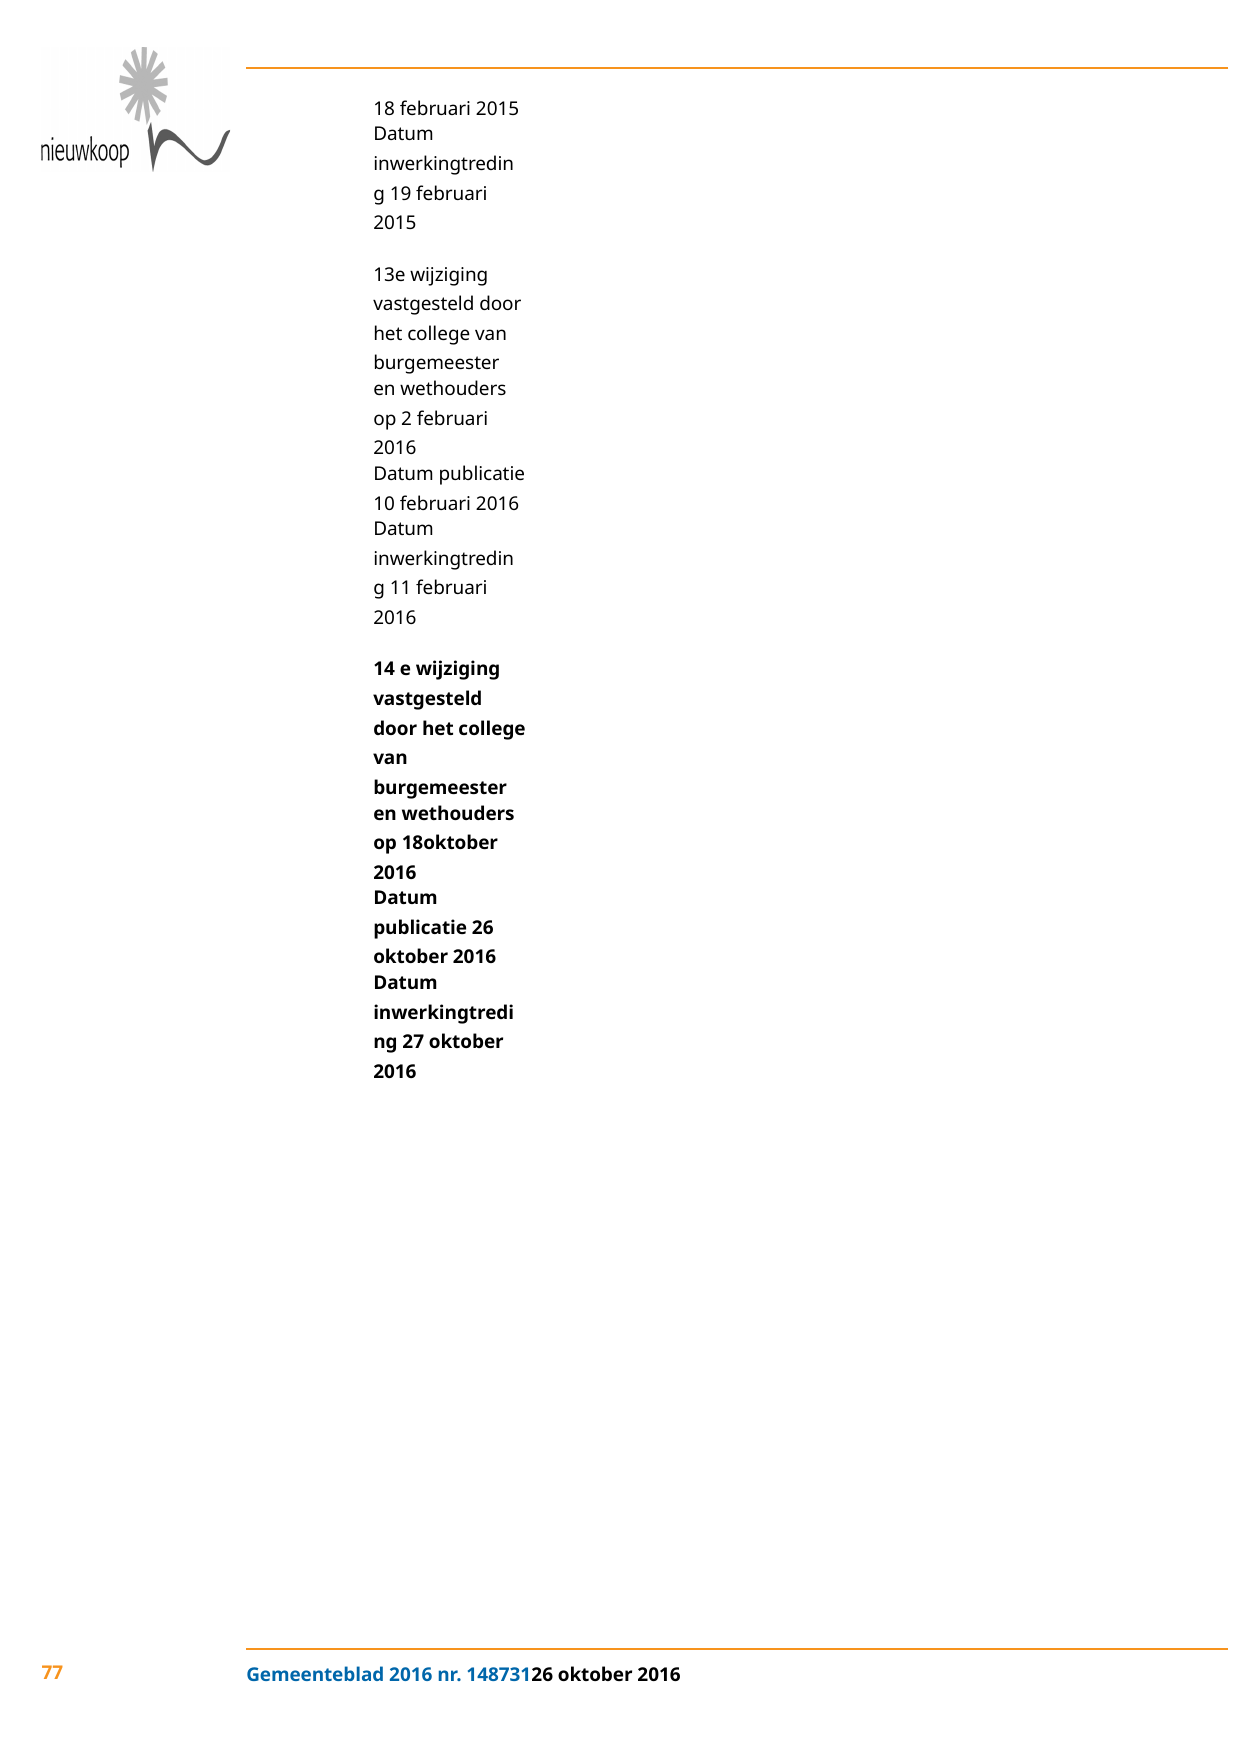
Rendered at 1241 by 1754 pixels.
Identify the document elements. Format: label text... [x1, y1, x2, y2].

table_cell [651, 1496, 776, 1521]
table_cell 18 februari 2015 [373, 95, 526, 121]
table_cell [526, 375, 651, 460]
table_cell [526, 1419, 651, 1444]
table_cell [373, 1161, 526, 1187]
table_cell [776, 1444, 901, 1470]
table_cell [901, 95, 1026, 121]
table_cell [901, 1187, 1026, 1213]
table_cell [901, 885, 1026, 969]
table_cell [248, 1187, 373, 1213]
table_cell [651, 375, 776, 460]
table_cell [248, 235, 373, 261]
table_cell [901, 1547, 1026, 1573]
table_cell [1026, 121, 1152, 235]
table_cell [1026, 1187, 1152, 1213]
table_cell [526, 460, 651, 515]
table_cell [248, 1213, 373, 1238]
table_cell [1026, 1110, 1152, 1135]
table_cell [248, 885, 373, 969]
table_cell [248, 375, 373, 460]
table_cell [373, 1290, 526, 1316]
table_cell [651, 656, 776, 800]
table_cell [776, 1187, 901, 1213]
table_cell [651, 1084, 776, 1110]
table_cell [651, 1238, 776, 1264]
table_cell [526, 885, 651, 969]
table_cell [373, 1521, 526, 1547]
table_cell [526, 1316, 651, 1341]
table_cell [526, 1084, 651, 1110]
table_cell [776, 1290, 901, 1316]
table_cell [373, 1444, 526, 1470]
picture [41, 47, 231, 172]
table_cell [526, 656, 651, 800]
table_cell [248, 1084, 373, 1110]
table_cell [1026, 1547, 1152, 1573]
table_cell [373, 1573, 526, 1598]
table_cell [901, 235, 1026, 261]
table_cell [1026, 1290, 1152, 1316]
table_cell [776, 1213, 901, 1238]
table_cell [526, 1521, 651, 1547]
table_cell [526, 1573, 651, 1598]
table_cell [373, 1341, 526, 1367]
table_cell [1026, 1393, 1152, 1418]
table_cell [373, 1238, 526, 1264]
table_cell [776, 885, 901, 969]
table_cell [651, 1187, 776, 1213]
table_cell [373, 1135, 526, 1161]
table_cell [248, 1161, 373, 1187]
table_cell [373, 1187, 526, 1213]
table_cell [248, 1444, 373, 1470]
table_cell [901, 1393, 1026, 1418]
table_cell [651, 121, 776, 235]
table_cell [373, 1110, 526, 1135]
table_cell [776, 1161, 901, 1187]
table_cell [901, 800, 1026, 884]
table_cell [776, 656, 901, 800]
table_cell [526, 1341, 651, 1367]
table_cell [901, 1238, 1026, 1264]
table_cell [248, 121, 373, 235]
table_cell [651, 1213, 776, 1238]
table_cell [901, 1316, 1026, 1341]
table_cell [526, 1547, 651, 1573]
table_cell [776, 630, 901, 656]
table_cell [776, 1341, 901, 1367]
table_cell [526, 800, 651, 884]
table_cell [901, 1135, 1026, 1161]
table_cell [373, 1547, 526, 1573]
table_cell [373, 1419, 526, 1444]
table_cell [901, 1341, 1026, 1367]
table_cell [776, 261, 901, 375]
table_cell [776, 1496, 901, 1521]
table_cell [1026, 460, 1152, 515]
table_cell [526, 1264, 651, 1290]
table_cell Datum inwerkingtreding 27 oktober 2016 [373, 970, 526, 1084]
table_cell [651, 1264, 776, 1290]
table_cell [776, 1316, 901, 1341]
table_cell [651, 235, 776, 261]
table_cell [248, 261, 373, 375]
table_cell [651, 885, 776, 969]
table_cell en wethouders op 2 februari 2016 [373, 375, 526, 460]
table_cell [373, 630, 526, 656]
table_cell [526, 261, 651, 375]
table_cell [901, 261, 1026, 375]
table_cell [901, 656, 1026, 800]
table_cell [901, 1470, 1026, 1496]
table_cell [776, 1573, 901, 1598]
table_cell [651, 1135, 776, 1161]
table_cell [1026, 630, 1152, 656]
table_cell [776, 1367, 901, 1393]
table_cell [901, 1573, 1026, 1598]
table_cell [651, 460, 776, 515]
table_cell [526, 1367, 651, 1393]
table_cell [651, 1444, 776, 1470]
table_cell Datum publicatie 26 oktober 2016 [373, 885, 526, 969]
table_cell [1026, 515, 1152, 630]
table_cell [776, 1547, 901, 1573]
table_cell [1026, 800, 1152, 884]
table_cell [776, 1521, 901, 1547]
table_cell [526, 630, 651, 656]
table_cell [901, 1496, 1026, 1521]
table_cell [776, 235, 901, 261]
table_cell [1026, 1084, 1152, 1110]
table_cell [651, 1393, 776, 1418]
table_cell [373, 1496, 526, 1521]
table_cell [248, 1316, 373, 1341]
table_cell [901, 121, 1026, 235]
table_cell [373, 1367, 526, 1393]
table_cell [776, 515, 901, 630]
table_cell [1026, 235, 1152, 261]
table_cell [248, 1238, 373, 1264]
table_cell [248, 1341, 373, 1367]
table_cell [776, 970, 901, 1084]
table_cell [526, 1393, 651, 1418]
table_cell [526, 1187, 651, 1213]
table_cell [651, 1341, 776, 1367]
table_cell [373, 1393, 526, 1418]
table_cell [526, 1213, 651, 1238]
table_cell [248, 460, 373, 515]
table_cell [901, 1264, 1026, 1290]
table_cell [651, 1547, 776, 1573]
table_cell Datum inwerkingtreding 19 februari 2015 [373, 121, 526, 235]
table_cell [1026, 1367, 1152, 1393]
table_cell [1026, 1573, 1152, 1598]
table_cell [776, 460, 901, 515]
table_cell [373, 235, 526, 261]
table_cell [373, 1316, 526, 1341]
table_cell [651, 970, 776, 1084]
table_cell [651, 800, 776, 884]
table_cell [901, 1419, 1026, 1444]
table_cell [651, 1573, 776, 1598]
table_cell [248, 95, 373, 121]
table_cell [248, 1393, 373, 1418]
table_cell [776, 800, 901, 884]
table_cell [248, 1290, 373, 1316]
table_cell [901, 460, 1026, 515]
table_cell 13e wijziging vastgesteld door het college van burgemeester [373, 261, 526, 375]
table_cell [776, 121, 901, 235]
table_cell [776, 1238, 901, 1264]
table_cell [901, 630, 1026, 656]
table_cell Datum inwerkingtreding 11 februari 2016 [373, 515, 526, 630]
table_cell [526, 235, 651, 261]
table_cell [901, 1161, 1026, 1187]
table_cell [248, 515, 373, 630]
table_cell [901, 1290, 1026, 1316]
table_cell [901, 1367, 1026, 1393]
table_cell [651, 1521, 776, 1547]
table_cell [248, 1547, 373, 1573]
table_cell [651, 1470, 776, 1496]
table_cell [1026, 1135, 1152, 1161]
table_cell [373, 1264, 526, 1290]
table_cell [776, 1084, 901, 1110]
table_cell [1026, 1316, 1152, 1341]
table_cell [526, 1161, 651, 1187]
table_cell [526, 1135, 651, 1161]
table_cell [1026, 1238, 1152, 1264]
table_cell [901, 1110, 1026, 1135]
table_cell [248, 1573, 373, 1598]
table_cell [651, 261, 776, 375]
table_cell [1026, 1521, 1152, 1547]
table_cell [248, 1264, 373, 1290]
table_cell [526, 1470, 651, 1496]
table_cell [776, 1393, 901, 1418]
table_cell [526, 1110, 651, 1135]
table_cell Datum publicatie 10 februari 2016 [373, 460, 526, 515]
table_cell [776, 1135, 901, 1161]
table_cell [373, 1084, 526, 1110]
table_cell [526, 1496, 651, 1521]
table_cell [248, 800, 373, 884]
table_cell [248, 1367, 373, 1393]
table_cell [901, 970, 1026, 1084]
table_cell [248, 630, 373, 656]
table_cell [526, 121, 651, 235]
table_cell [1026, 885, 1152, 969]
table_cell [651, 1110, 776, 1135]
table_cell [776, 1419, 901, 1444]
table_cell [526, 1444, 651, 1470]
table_cell 14 e wijziging vastgesteld door het college van burgemeester [373, 656, 526, 800]
table_cell [1026, 1444, 1152, 1470]
table_cell [1026, 1470, 1152, 1496]
table_cell [651, 630, 776, 656]
table_cell [526, 1238, 651, 1264]
table_cell [1026, 970, 1152, 1084]
table_cell [651, 515, 776, 630]
table_cell [1026, 261, 1152, 375]
table_cell [776, 95, 901, 121]
table_cell [248, 970, 373, 1084]
table_cell [248, 656, 373, 800]
table_cell [248, 1470, 373, 1496]
table_cell [526, 1290, 651, 1316]
table_cell [776, 1470, 901, 1496]
table_cell [1026, 656, 1152, 800]
table_cell [1026, 1419, 1152, 1444]
table_cell [248, 1496, 373, 1521]
table_cell [651, 1367, 776, 1393]
table_cell [248, 1521, 373, 1547]
table_cell [901, 1213, 1026, 1238]
table_cell [526, 970, 651, 1084]
table_cell [901, 1521, 1026, 1547]
table_cell [651, 1419, 776, 1444]
table_cell [1026, 1496, 1152, 1521]
table_cell [1026, 375, 1152, 460]
table_cell [901, 1444, 1026, 1470]
table_cell [651, 1161, 776, 1187]
table_cell [526, 515, 651, 630]
table_cell [901, 515, 1026, 630]
table_cell [1026, 1161, 1152, 1187]
table_cell [373, 1470, 526, 1496]
table_cell [901, 375, 1026, 460]
table_cell [651, 95, 776, 121]
table_cell [1026, 95, 1152, 121]
table_cell [1026, 1341, 1152, 1367]
table_cell [248, 1110, 373, 1135]
table_cell [526, 95, 651, 121]
table_cell [651, 1290, 776, 1316]
table_cell [776, 1264, 901, 1290]
table_cell [248, 1135, 373, 1161]
table_cell [776, 375, 901, 460]
table_cell [901, 1084, 1026, 1110]
table_cell [248, 1419, 373, 1444]
table_cell [1026, 1264, 1152, 1290]
table_cell [776, 1110, 901, 1135]
table_cell en wethouders op 18oktober 2016 [373, 800, 526, 884]
table_cell [651, 1316, 776, 1341]
table_cell [1026, 1213, 1152, 1238]
table_cell [373, 1213, 526, 1238]
